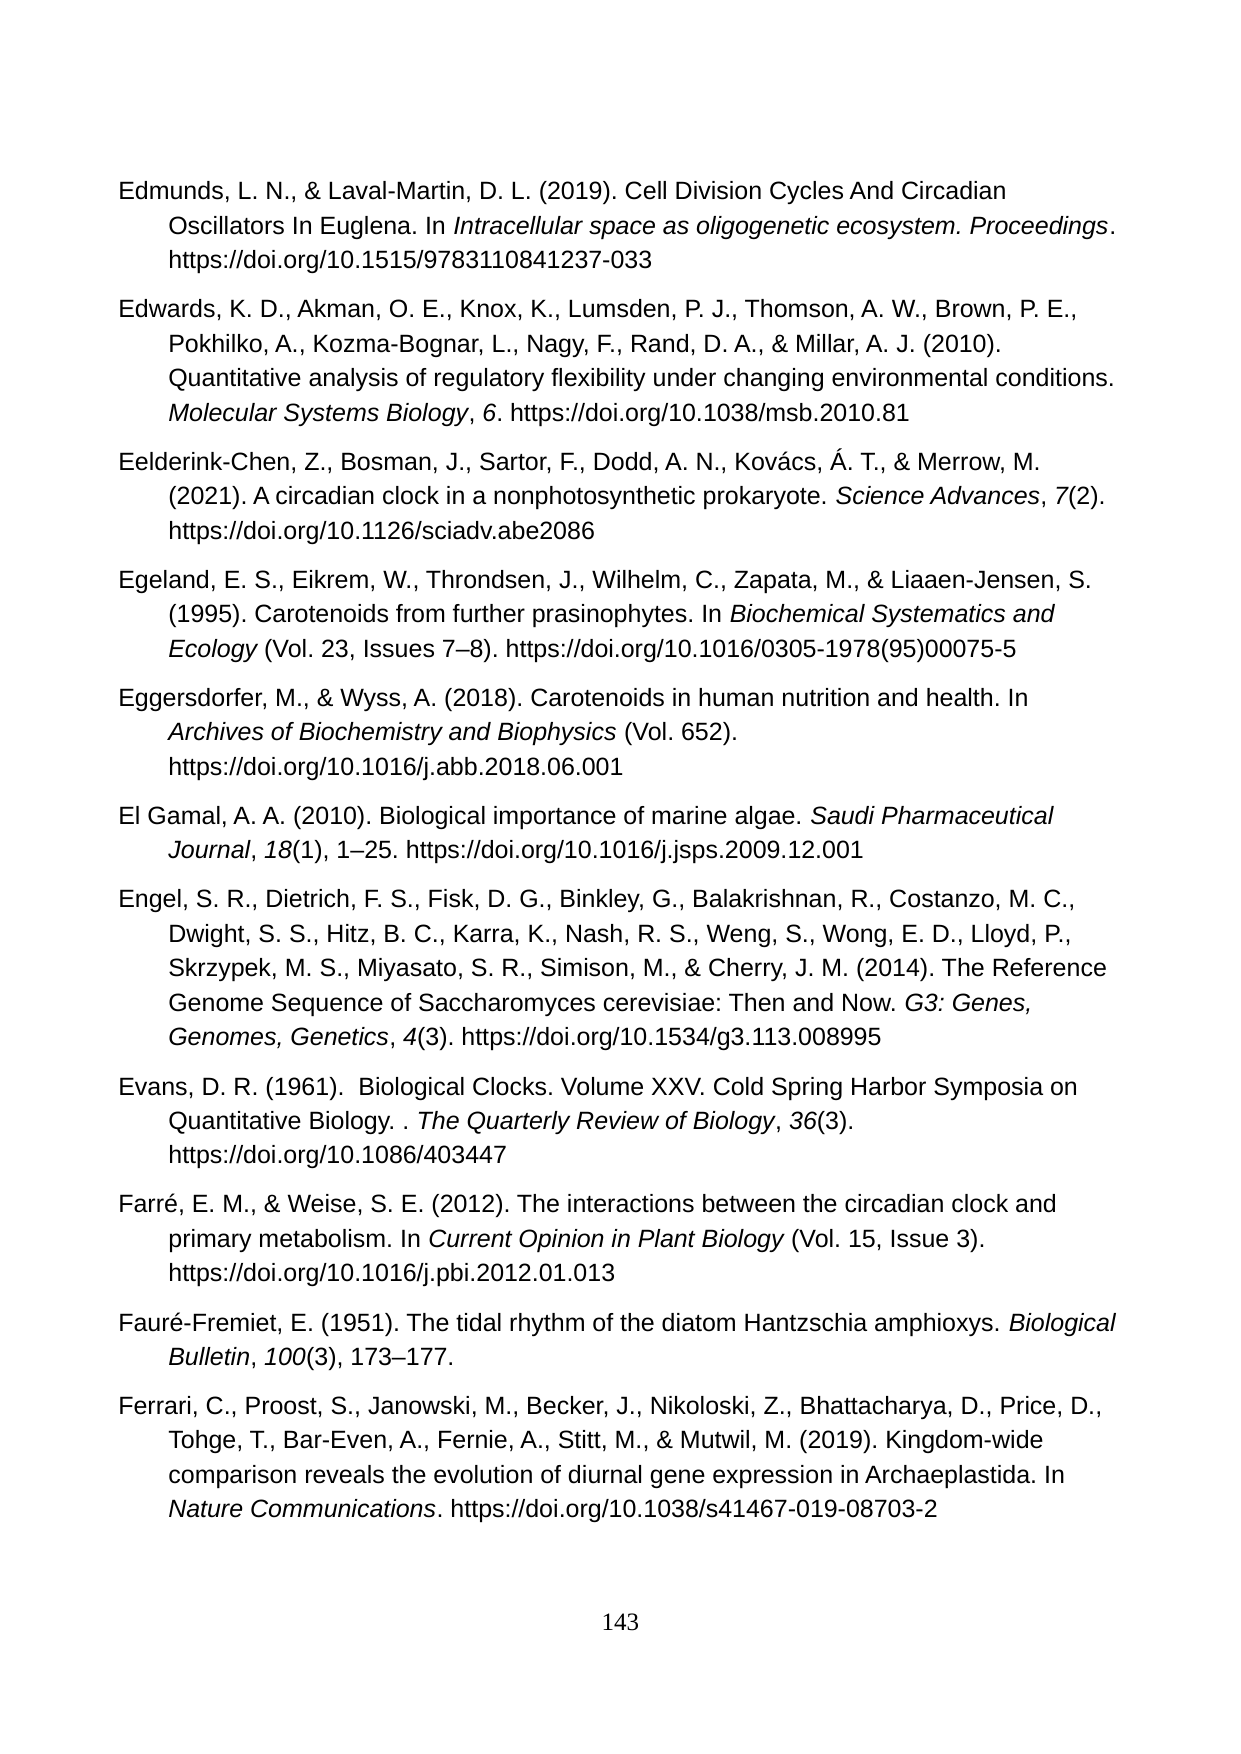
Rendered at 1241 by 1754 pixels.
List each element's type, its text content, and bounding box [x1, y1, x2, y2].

text Fauré-Fremiet, E. (1951). The tidal rhythm of the diatom Hantzschia amphioxys. Biological Bulletin, 100(3), 173–177. [118, 1307, 1122, 1371]
text Ferrari, C., Proost, S., Janowski, M., Becker, J., Nikoloski, Z., Bhattacharya, D., Price, D., Tohge, T., Bar-Even, A., Fernie, A., Stitt, M., & Mutwil, M. (2019). Kingdom-wide comparison reveals the evolution of diurnal gene expression in Archaeplastida. In Nature Communications. https://doi.org/10.1038/s41467-019-08703-2 [118, 1391, 1122, 1523]
text Egeland, E. S., Eikrem, W., Throndsen, J., Wilhelm, C., Zapata, M., & Liaaen-Jensen, S. (1995). Carotenoids from further prasinophytes. In Biochemical Systematics and Ecology (Vol. 23, Issues 7–8). https://doi.org/10.1016/0305-1978(95)00075-5 [118, 565, 1122, 663]
text El Gamal, A. A. (2010). Biological importance of marine algae. Saudi Pharmaceutical Journal, 18(1), 1–25. https://doi.org/10.1016/j.jsps.2009.12.001 [118, 801, 1122, 864]
text Evans, D. R. (1961). Biological Clocks. Volume XXV. Cold Spring Harbor Symposia on Quantitative Biology. . The Quarterly Review of Biology, 36(3). https://doi.org/10.1086/403447 [118, 1071, 1122, 1169]
text Edwards, K. D., Akman, O. E., Knox, K., Lumsden, P. J., Thomson, A. W., Brown, P. E., Pokhilko, A., Kozma-Bognar, L., Nagy, F., Rand, D. A., & Millar, A. J. (2010). Quantitative analysis of regulatory flexibility under changing environmental conditions. Molecular Systems Biology, 6. https://doi.org/10.1038/msb.2010.81 [118, 294, 1122, 427]
text Edmunds, L. N., & Laval-Martin, D. L. (2019). Cell Division Cycles And Circadian Oscillators In Euglena. In Intracellular space as oligogenetic ecosystem. Proceedings. https://doi.org/10.1515/9783110841237-033 [118, 176, 1122, 274]
text Eelderink-Chen, Z., Bosman, J., Sartor, F., Dodd, A. N., Kovács, Á. T., & Merrow, M. (2021). A circadian clock in a nonphotosynthetic prokaryote. Science Advances, 7(2). https://doi.org/10.1126/sciadv.abe2086 [118, 447, 1122, 544]
text Eggersdorfer, M., & Wyss, A. (2018). Carotenoids in human nutrition and health. In Archives of Biochemistry and Biophysics (Vol. 652). https://doi.org/10.1016/j.abb.2018.06.001 [118, 683, 1122, 781]
text Engel, S. R., Dietrich, F. S., Fisk, D. G., Binkley, G., Balakrishnan, R., Costanzo, M. C., Dwight, S. S., Hitz, B. C., Karra, K., Nash, R. S., Weng, S., Wong, E. D., Lloyd, P., Skrzypek, M. S., Miyasato, S. R., Simison, M., & Cherry, J. M. (2014). The Reference Genome Sequence of Saccharomyces cerevisiae: Then and Now. G3: Genes, Genomes, Genetics, 4(3). https://doi.org/10.1534/g3.113.008995 [118, 884, 1122, 1051]
text Farré, E. M., & Weise, S. E. (2012). The interactions between the circadian clock and primary metabolism. In Current Opinion in Plant Biology (Vol. 15, Issue 3). https://doi.org/10.1016/j.pbi.2012.01.013 [118, 1189, 1122, 1287]
